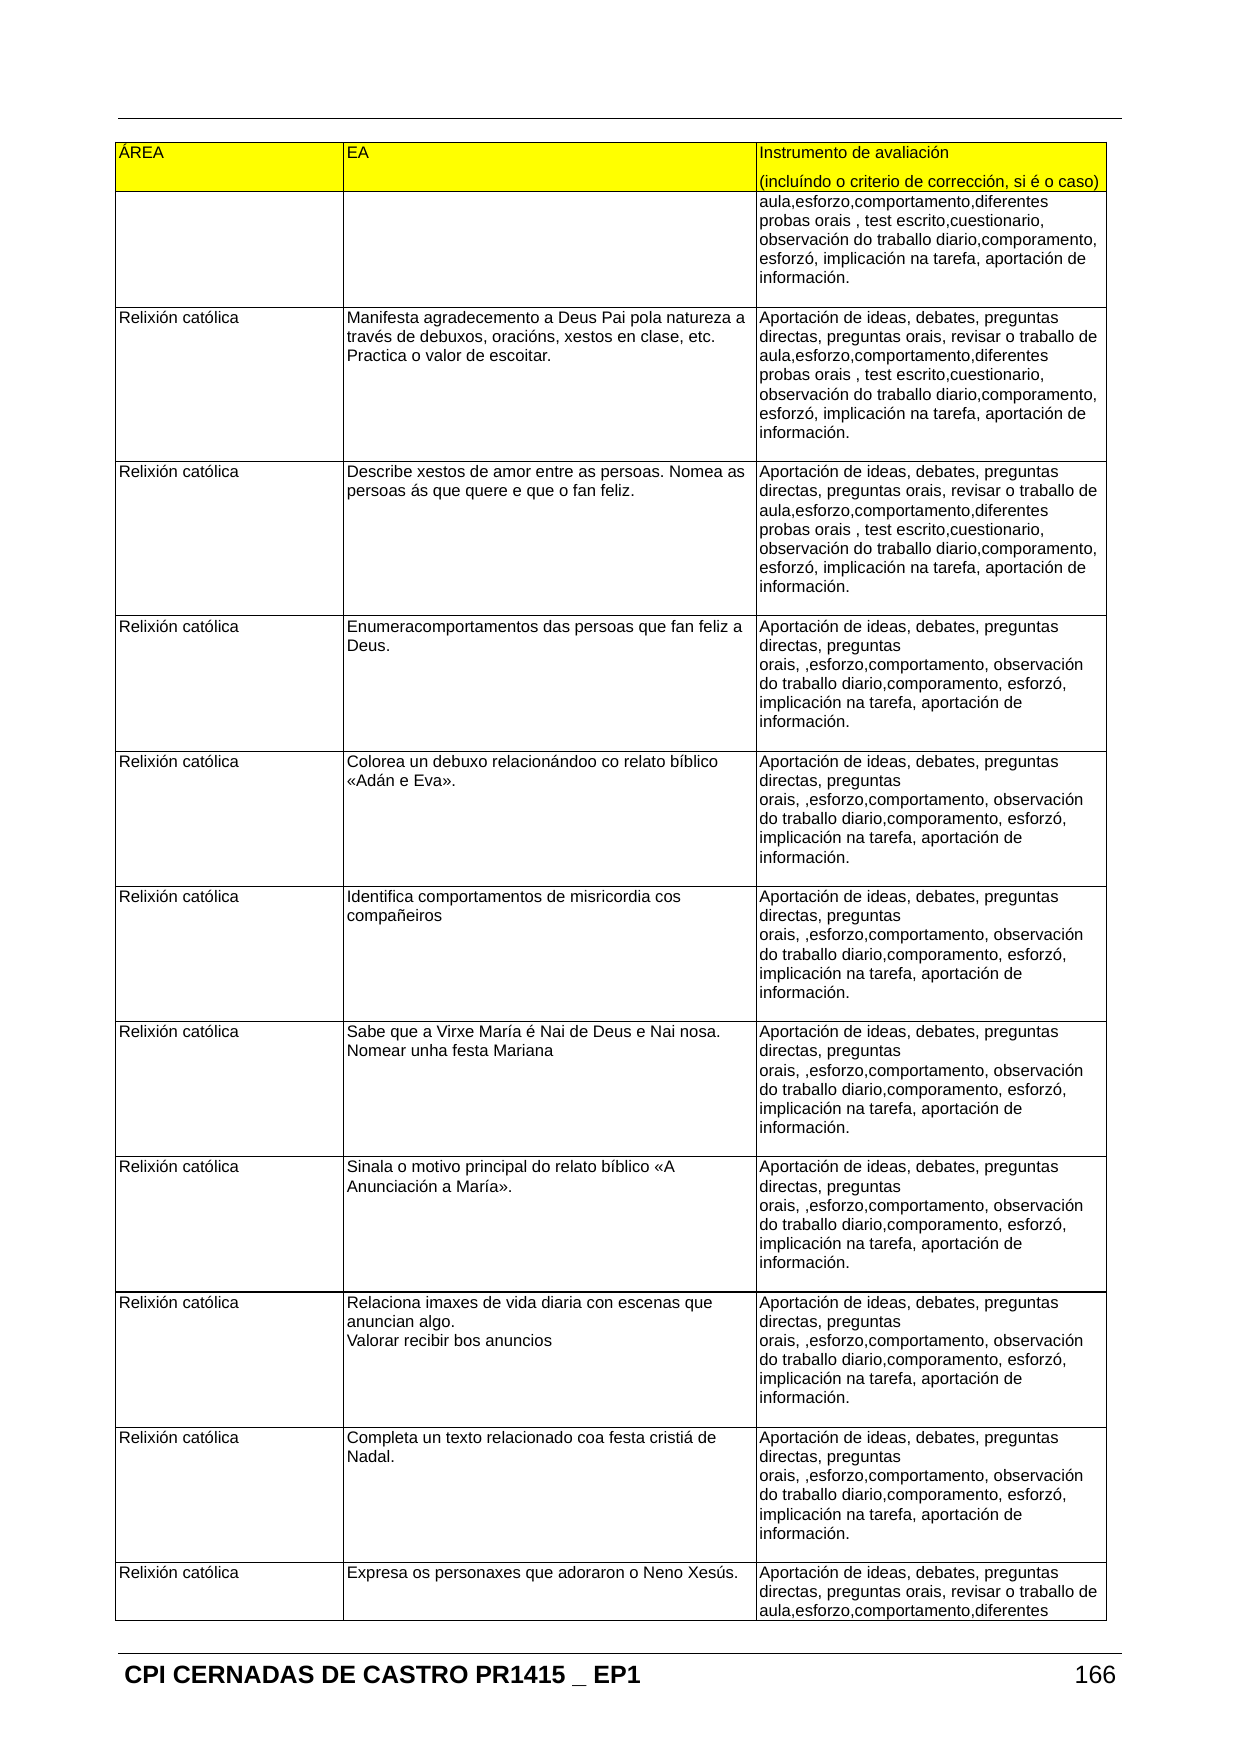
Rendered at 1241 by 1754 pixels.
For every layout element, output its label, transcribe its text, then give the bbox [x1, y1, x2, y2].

table_cell Relixión católica [116, 1022, 343, 1156]
table_cell Sinala o motivo principal do relato bíblico «A Anunciación a María». [344, 1157, 756, 1291]
table_cell Relixión católica [116, 1428, 343, 1562]
table_cell Relixión católica [116, 462, 343, 615]
table_cell Aportación de ideas, debates, preguntas directas, preguntas orais, revisar o traballo de aula,esforzo,comportamento,diferentes probas orais , test escrito,cuestionario, observación do traballo diario,comporamento, esforzó, implicación na tarefa, aportación de información. [757, 462, 1106, 615]
table_cell Relixión católica [116, 1563, 343, 1620]
table_cell Completa un texto relacionado coa festa cristiá de Nadal. [344, 1428, 756, 1562]
table_cell Relixión católica [116, 752, 343, 886]
table_cell Expresa os personaxes que adoraron o Neno Xesús. [344, 1563, 756, 1620]
table_cell Aportación de ideas, debates, preguntas directas, preguntas orais, ,esforzo,comportamento, observación do traballo diario,comporamento, esforzó, implicación na tarefa, aportación de información. [757, 887, 1106, 1021]
table_cell Identifica comportamentos de misricordia cos compañeiros [344, 887, 756, 1021]
table_cell Describe xestos de amor entre as persoas. Nomea as persoas ás que quere e que o fan feliz. [344, 462, 756, 615]
table_cell Relaciona imaxes de vida diaria con escenas que anuncian algo. Valorar recibir bos anuncios [344, 1293, 756, 1427]
table_header ÁREA [116, 143, 343, 191]
table_header EA [344, 143, 756, 191]
table_cell Colorea un debuxo relacionándoo co relato bíblico «Adán e Eva». [344, 752, 756, 886]
table_cell Enumeracomportamentos das persoas que fan feliz a Deus. [344, 616, 756, 751]
table_cell Aportación de ideas, debates, preguntas directas, preguntas orais, ,esforzo,comportamento, observación do traballo diario,comporamento, esforzó, implicación na tarefa, aportación de información. [757, 1157, 1106, 1291]
table_cell Manifesta agradecemento a Deus Pai pola natureza a través de debuxos, oracións, xestos en clase, etc. Practica o valor de escoitar. [344, 308, 756, 461]
table_cell Aportación de ideas, debates, preguntas directas, preguntas orais, ,esforzo,comportamento, observación do traballo diario,comporamento, esforzó, implicación na tarefa, aportación de información. [757, 616, 1106, 751]
table_cell Aportación de ideas, debates, preguntas directas, preguntas orais, ,esforzo,comportamento, observación do traballo diario,comporamento, esforzó, implicación na tarefa, aportación de información. [757, 1293, 1106, 1427]
table_cell Relixión católica [116, 1293, 343, 1427]
table_cell Relixión católica [116, 616, 343, 751]
table_cell [344, 192, 756, 307]
table_cell aula,esforzo,comportamento,diferentes probas orais , test escrito,cuestionario, observación do traballo diario,comporamento, esforzó, implicación na tarefa, aportación de información. [757, 192, 1106, 307]
table_cell Aportación de ideas, debates, preguntas directas, preguntas orais, ,esforzo,comportamento, observación do traballo diario,comporamento, esforzó, implicación na tarefa, aportación de información. [757, 752, 1106, 886]
table_cell Sabe que a Virxe María é Nai de Deus e Nai nosa. Nomear unha festa Mariana [344, 1022, 756, 1156]
table_cell [116, 192, 343, 307]
table_cell Aportación de ideas, debates, preguntas directas, preguntas orais, revisar o traballo de aula,esforzo,comportamento,diferentes [757, 1563, 1106, 1620]
table_cell Aportación de ideas, debates, preguntas directas, preguntas orais, ,esforzo,comportamento, observación do traballo diario,comporamento, esforzó, implicación na tarefa, aportación de información. [757, 1022, 1106, 1156]
table_cell Relixión católica [116, 887, 343, 1021]
table_cell Aportación de ideas, debates, preguntas directas, preguntas orais, ,esforzo,comportamento, observación do traballo diario,comporamento, esforzó, implicación na tarefa, aportación de información. [757, 1428, 1106, 1562]
table_cell Relixión católica [116, 308, 343, 461]
table_header Instrumento de avaliación (incluíndo o criterio de corrección, si é o caso) [757, 143, 1106, 191]
table_cell Relixión católica [116, 1157, 343, 1291]
table_cell Aportación de ideas, debates, preguntas directas, preguntas orais, revisar o traballo de aula,esforzo,comportamento,diferentes probas orais , test escrito,cuestionario, observación do traballo diario,comporamento, esforzó, implicación na tarefa, aportación de información. [757, 308, 1106, 461]
